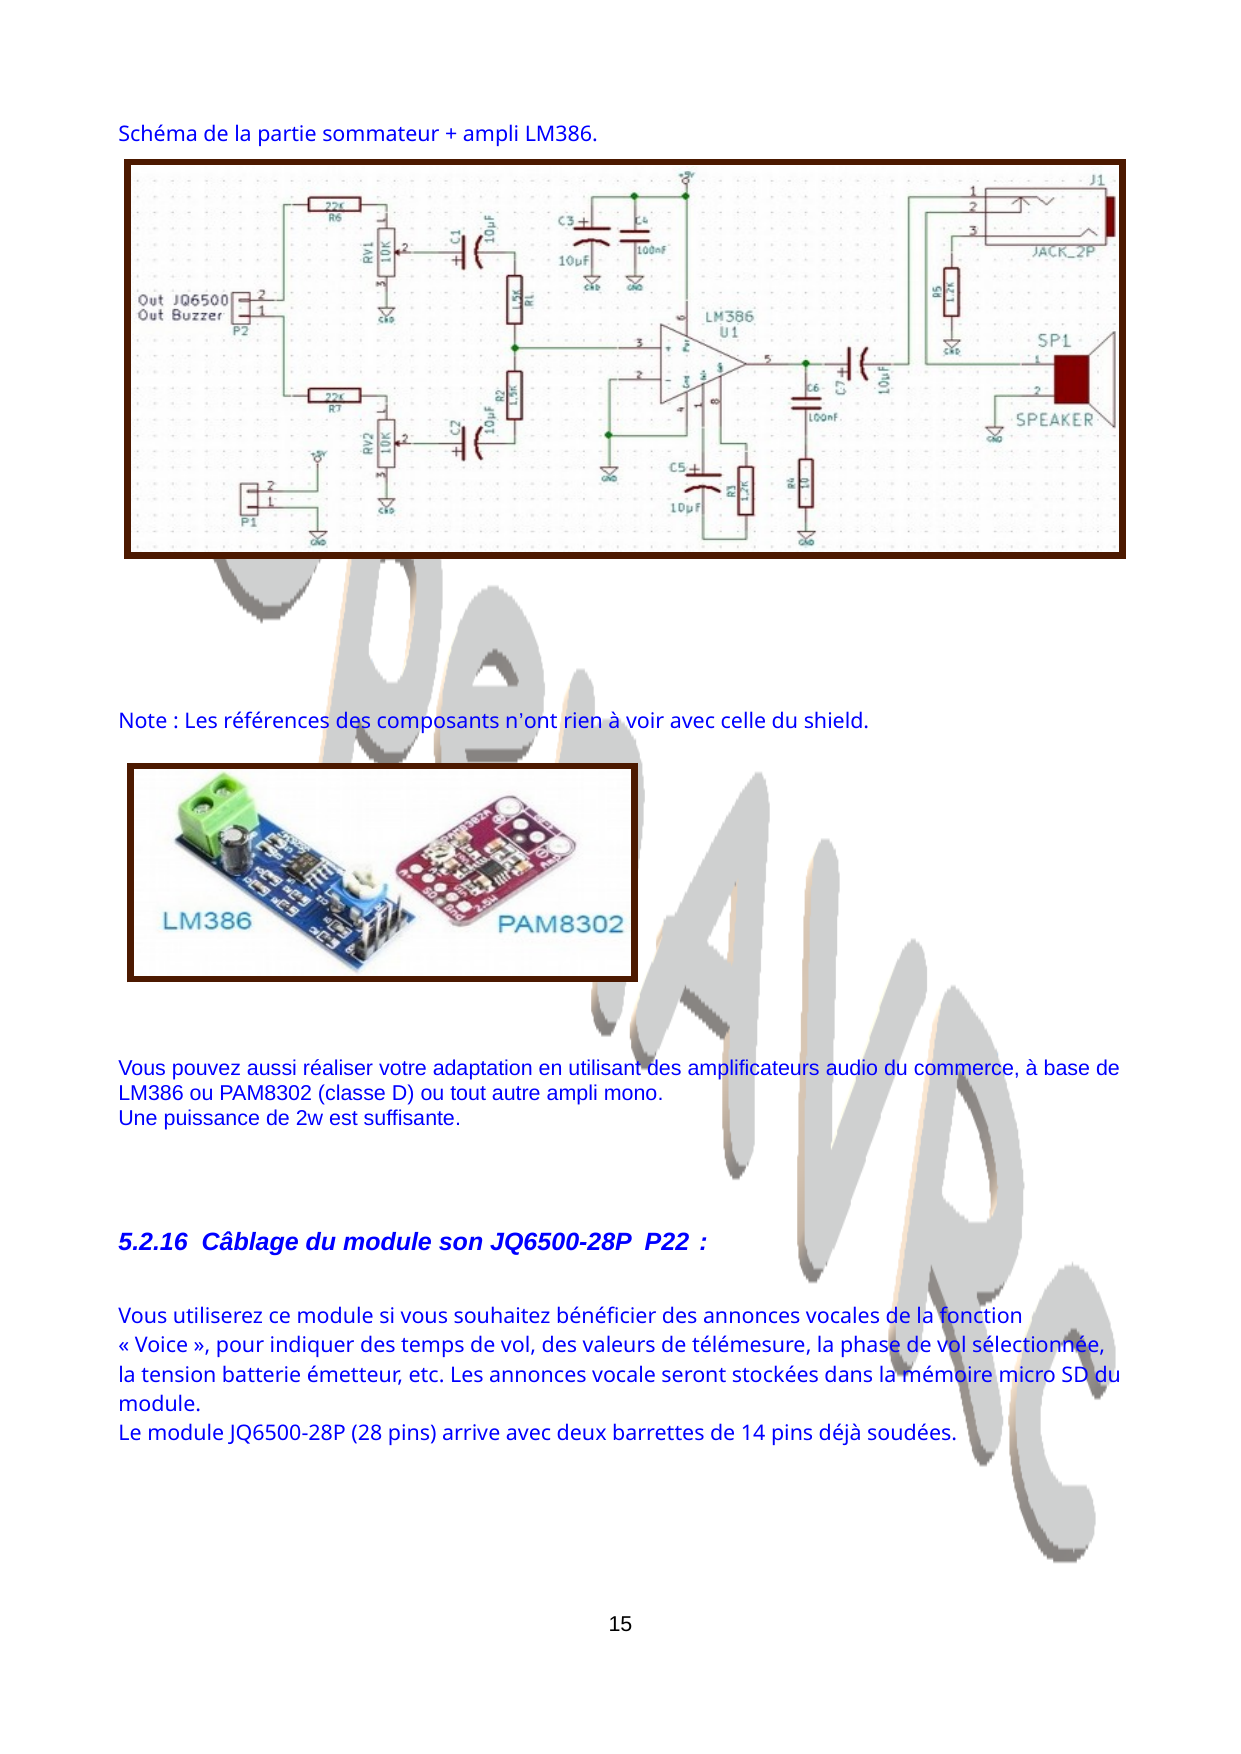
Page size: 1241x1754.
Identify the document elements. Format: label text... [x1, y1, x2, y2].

text « Voice », pour indiquer des temps de vol, des valeurs de télémesure, la phase de vol sélectionnée, [118, 1330, 1122, 1359]
text module. [118, 1388, 1122, 1418]
text Une puissance de 2w est suffisante. [118, 1105, 1122, 1129]
picture [118, 147, 1122, 705]
picture [131, 165, 1119, 552]
picture [118, 1447, 1122, 1636]
picture [118, 1255, 1122, 1301]
picture [118, 734, 1122, 1055]
text la tension batterie émetteur, etc. Les annonces vocale seront stockées dans la mémoire micro SD du [118, 1359, 1122, 1388]
text Note : Les références des composants n’ont rien à voir avec celle du shield. [118, 705, 1122, 734]
text Vous pouvez aussi réaliser votre adaptation en utilisant des amplificateurs audio du commerce, à base de LM386 ou PAM8302 (classe D) ou tout autre ampli mono. [118, 1055, 1122, 1105]
text Vous utiliserez ce module si vous souhaitez bénéficier des annonces vocales de la fonction [118, 1301, 1122, 1330]
subtitle 5.2.16 Câblage du module son JQ6500-28P P22 : [118, 1226, 1122, 1255]
text Schéma de la partie sommateur + ampli LM386. [118, 118, 1122, 147]
text Le module JQ6500-28P (28 pins) arrive avec deux barrettes de 14 pins déjà soudées. [118, 1418, 1122, 1447]
picture [118, 1129, 1122, 1226]
